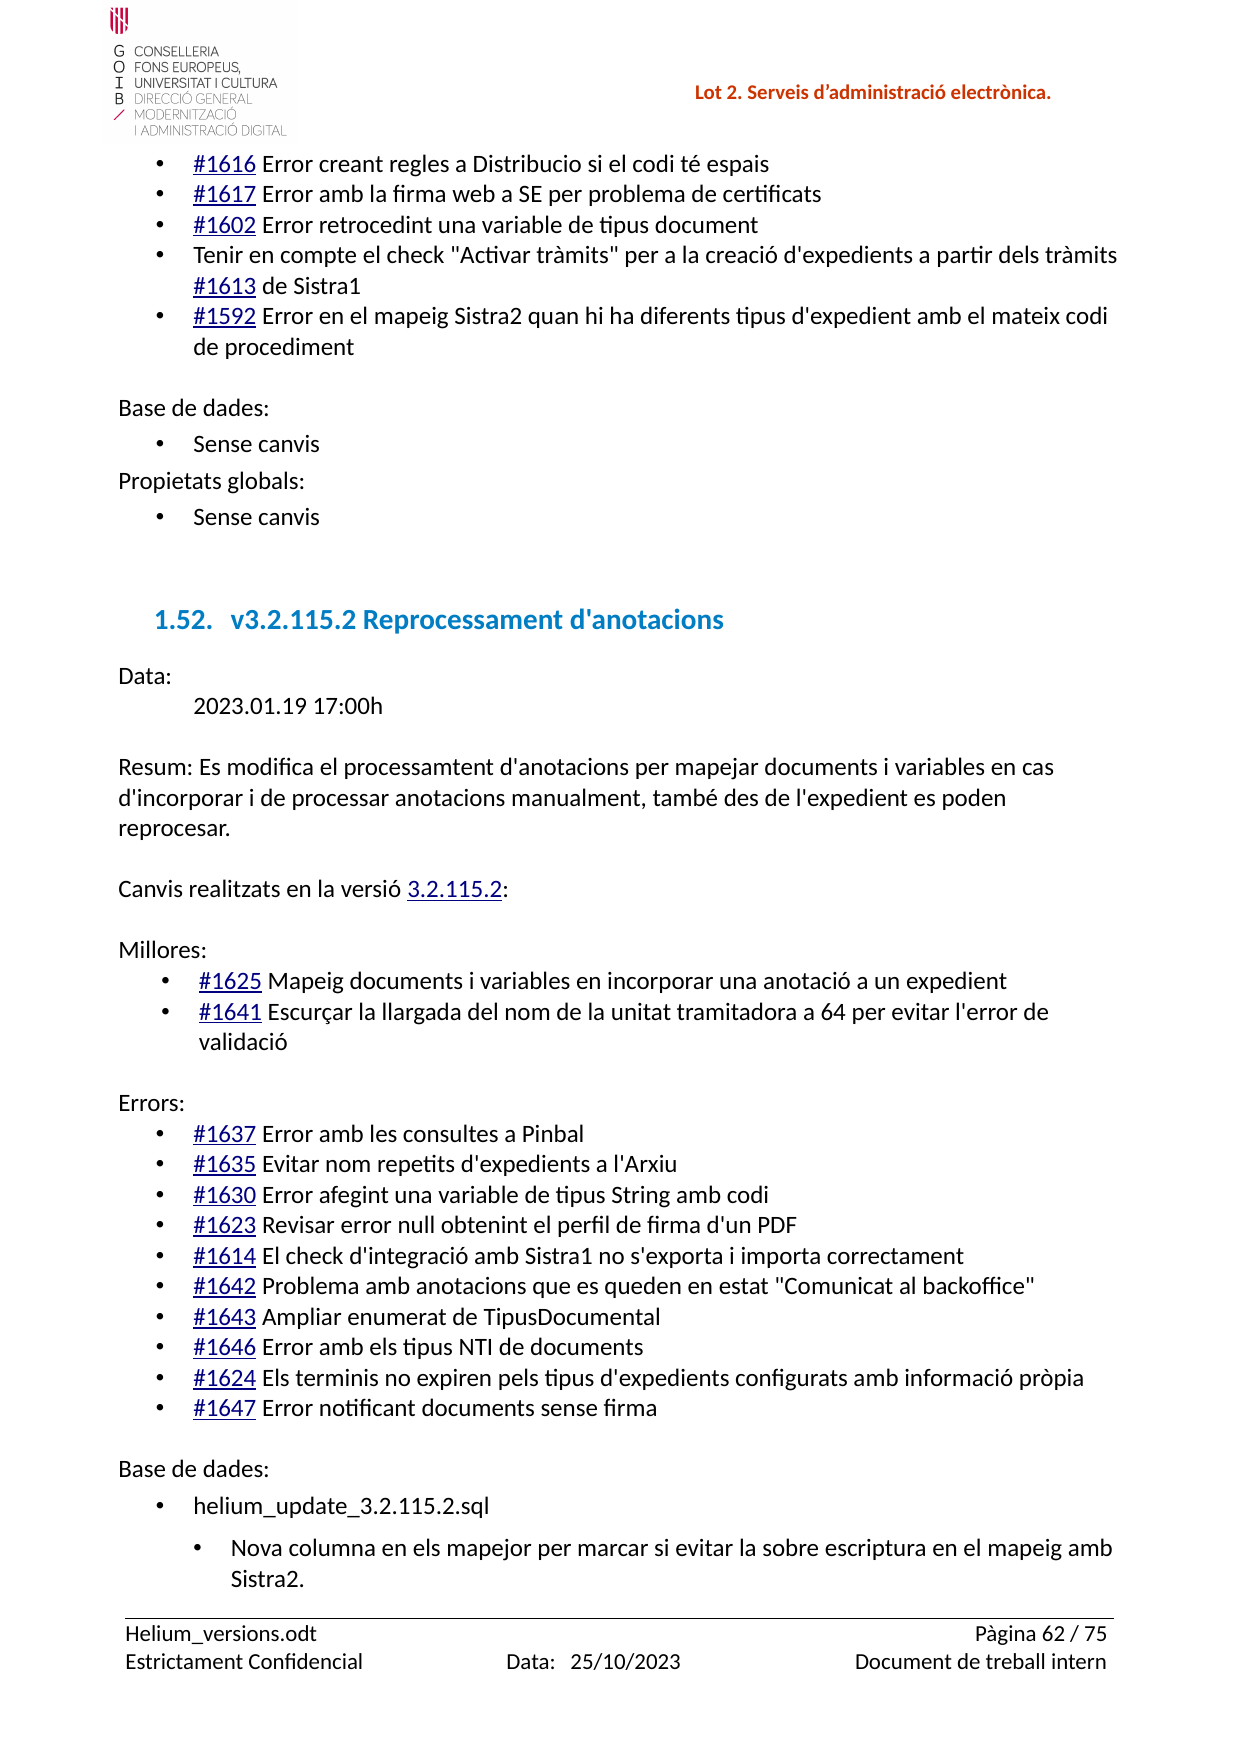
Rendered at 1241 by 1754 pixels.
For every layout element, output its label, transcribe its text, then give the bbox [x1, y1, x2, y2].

list Sense canvis [156, 501, 1122, 532]
list #1637 Error amb les consultes a Pinbal [156, 1118, 1122, 1148]
subtitle v3.2.115.2 Reprocessament d'anotacions [153, 601, 1122, 636]
list #1623 Revisar error null obtenint el perfil de firma d'un PDF [156, 1209, 1122, 1240]
list Tenir en compte el check "Activar tràmits" per a la creació d'expedients a partir dels tràmits #1613 de Sistra1 [156, 239, 1122, 300]
list #1616 Error creant regles a Distribucio si el codi té espais [156, 148, 1122, 178]
picture [100, 0, 297, 144]
list #1625 Mapeig documents i variables en incorporar una anotació a un expedient [161, 965, 1122, 996]
list #1641 Escurçar la llargada del nom de la unitat tramitadora a 64 per evitar l'error de validació [161, 996, 1122, 1057]
list #1643 Ampliar enumerat de TipusDocumental [156, 1301, 1122, 1331]
list #1592 Error en el mapeig Sistra2 quan hi ha diferents tipus d'expedient amb el mateix codi de procediment [156, 300, 1122, 361]
list #1630 Error afegint una variable de tipus String amb codi [156, 1179, 1122, 1209]
text Base de dades: [118, 1453, 1122, 1484]
list #1646 Error amb els tipus NTI de documents [156, 1331, 1122, 1362]
list helium_update_3.2.115.2.sql [156, 1490, 1122, 1521]
text Propietats globals: [118, 465, 1122, 495]
list #1614 El check d'integració amb Sistra1 no s'exporta i importa correctament [156, 1240, 1122, 1270]
text Errors: [118, 1087, 1122, 1118]
list Nova columna en els mapejor per marcar si evitar la sobre escriptura en el mapeig amb Sistra2. [193, 1532, 1122, 1593]
text Resum: Es modifica el processamtent d'anotacions per mapejar documents i variables en cas d'incorporar i de processar anotacions manualment, també des de l'expedient es poden reprocesar. [118, 752, 1122, 843]
list #1602 Error retrocedint una variable de tipus document [156, 209, 1122, 239]
list #1617 Error amb la firma web a SE per problema de certificats [156, 178, 1122, 209]
text Base de dades: [118, 392, 1122, 422]
text Data: [118, 660, 1122, 691]
list #1635 Evitar nom repetits d'expedients a l'Arxiu [156, 1148, 1122, 1179]
list #1642 Problema amb anotacions que es queden en estat "Comunicat al backoffice" [156, 1270, 1122, 1301]
list Sense canvis [156, 428, 1122, 459]
list #1647 Error notificant documents sense firma [156, 1392, 1122, 1423]
text Millores: [118, 935, 1122, 965]
text Canvis realitzats en la versió 3.2.115.2: [118, 874, 1122, 904]
list #1624 Els terminis no expiren pels tipus d'expedients configurats amb informació pròpia [156, 1362, 1122, 1392]
text 2023.01.19 17:00h [118, 691, 1122, 721]
